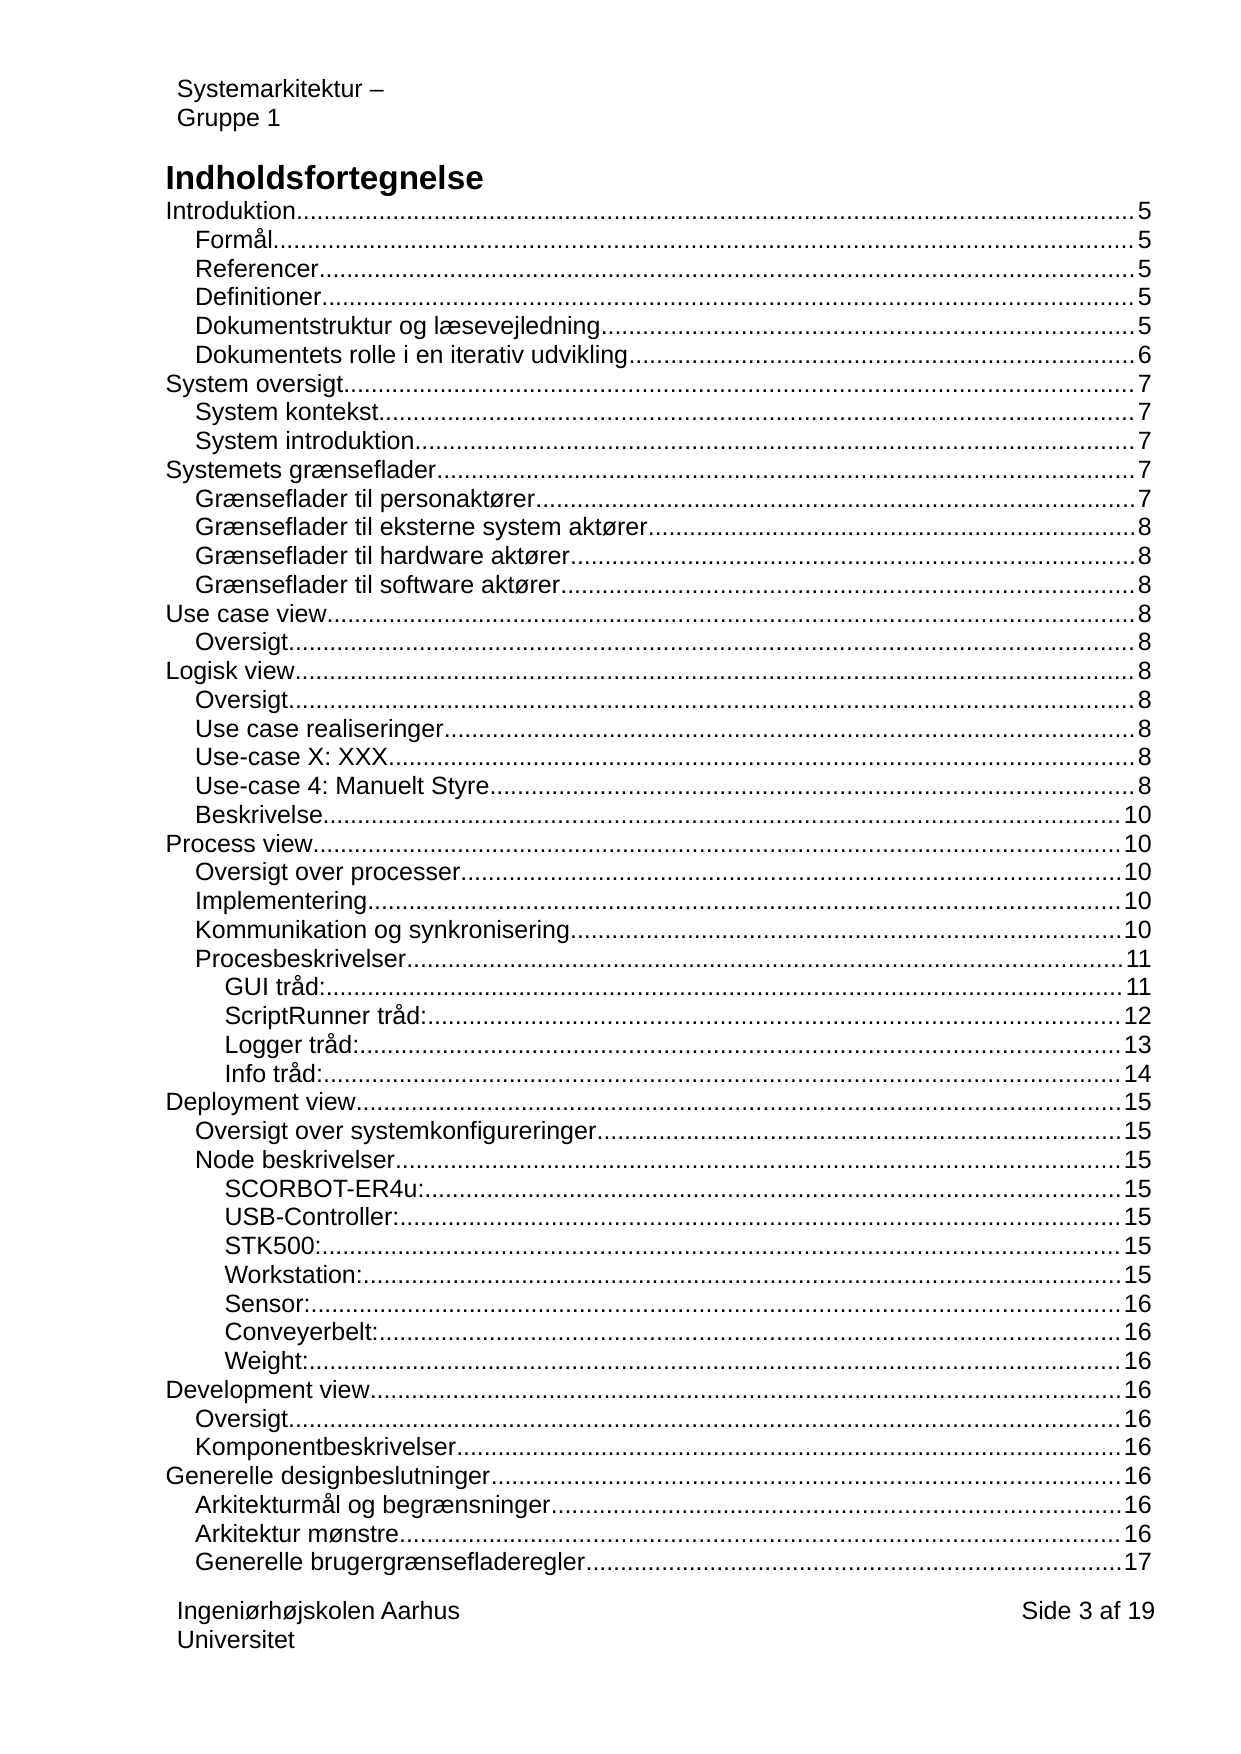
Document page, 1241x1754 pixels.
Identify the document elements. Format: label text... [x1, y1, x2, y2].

text Formål 5 [195, 225, 1152, 254]
text Generelle brugergrænsefladeregler 17 [195, 1547, 1152, 1576]
text Logisk view 8 [165, 656, 1152, 685]
text Oversigt 8 [195, 627, 1152, 656]
text Logger tråd: 13 [224, 1030, 1152, 1059]
text Oversigt 16 [195, 1404, 1152, 1432]
text Introduktion 5 [165, 196, 1152, 225]
text Kommunikation og synkronisering 10 [195, 915, 1152, 944]
text Grænseflader til personaktører 7 [195, 484, 1152, 512]
text Conveyerbelt: 16 [224, 1317, 1152, 1346]
text Komponentbeskrivelser 16 [195, 1432, 1152, 1461]
subtitle Indholdsfortegnelse [165, 158, 1152, 196]
text Grænseflader til software aktører 8 [195, 570, 1152, 599]
text Systemets grænseflader 7 [165, 455, 1152, 484]
text Implementering 10 [195, 886, 1152, 915]
text Grænseflader til hardware aktører 8 [195, 541, 1152, 570]
text Use case realiseringer 8 [195, 714, 1152, 742]
text Node beskrivelser 15 [195, 1145, 1152, 1174]
text Workstation: 15 [224, 1260, 1152, 1289]
text Oversigt 8 [195, 685, 1152, 714]
text Info tråd: 14 [224, 1059, 1152, 1087]
text System oversigt 7 [165, 369, 1152, 397]
text Referencer 5 [195, 254, 1152, 282]
text Arkitekturmål og begrænsninger 16 [195, 1490, 1152, 1519]
text Use-case 4: Manuelt Styre 8 [195, 771, 1152, 800]
text Use-case X: XXX 8 [195, 742, 1152, 771]
text Beskrivelse 10 [195, 800, 1152, 829]
text Arkitektur mønstre 16 [195, 1519, 1152, 1547]
text Deployment view 15 [165, 1087, 1152, 1116]
text Dokumentets rolle i en iterativ udvikling 6 [195, 340, 1152, 369]
text STK500: 15 [224, 1231, 1152, 1260]
text Procesbeskrivelser 11 [195, 944, 1152, 972]
text System kontekst 7 [195, 397, 1152, 426]
text GUI tråd: 11 [224, 972, 1152, 1001]
text ScriptRunner tråd: 12 [224, 1001, 1152, 1030]
text System introduktion 7 [195, 426, 1152, 455]
text Development view 16 [165, 1375, 1152, 1404]
text Definitioner 5 [195, 282, 1152, 311]
text Oversigt over processer 10 [195, 857, 1152, 886]
text Sensor: 16 [224, 1289, 1152, 1317]
text Generelle designbeslutninger 16 [165, 1461, 1152, 1490]
text Grænseflader til eksterne system aktører 8 [195, 512, 1152, 541]
text Oversigt over systemkonfigureringer 15 [195, 1116, 1152, 1145]
text Weight: 16 [224, 1346, 1152, 1375]
text SCORBOT-ER4u: 15 [224, 1174, 1152, 1202]
text Process view 10 [165, 829, 1152, 857]
text USB-Controller: 15 [224, 1202, 1152, 1231]
text Use case view 8 [165, 599, 1152, 627]
text Dokumentstruktur og læsevejledning 5 [195, 311, 1152, 340]
